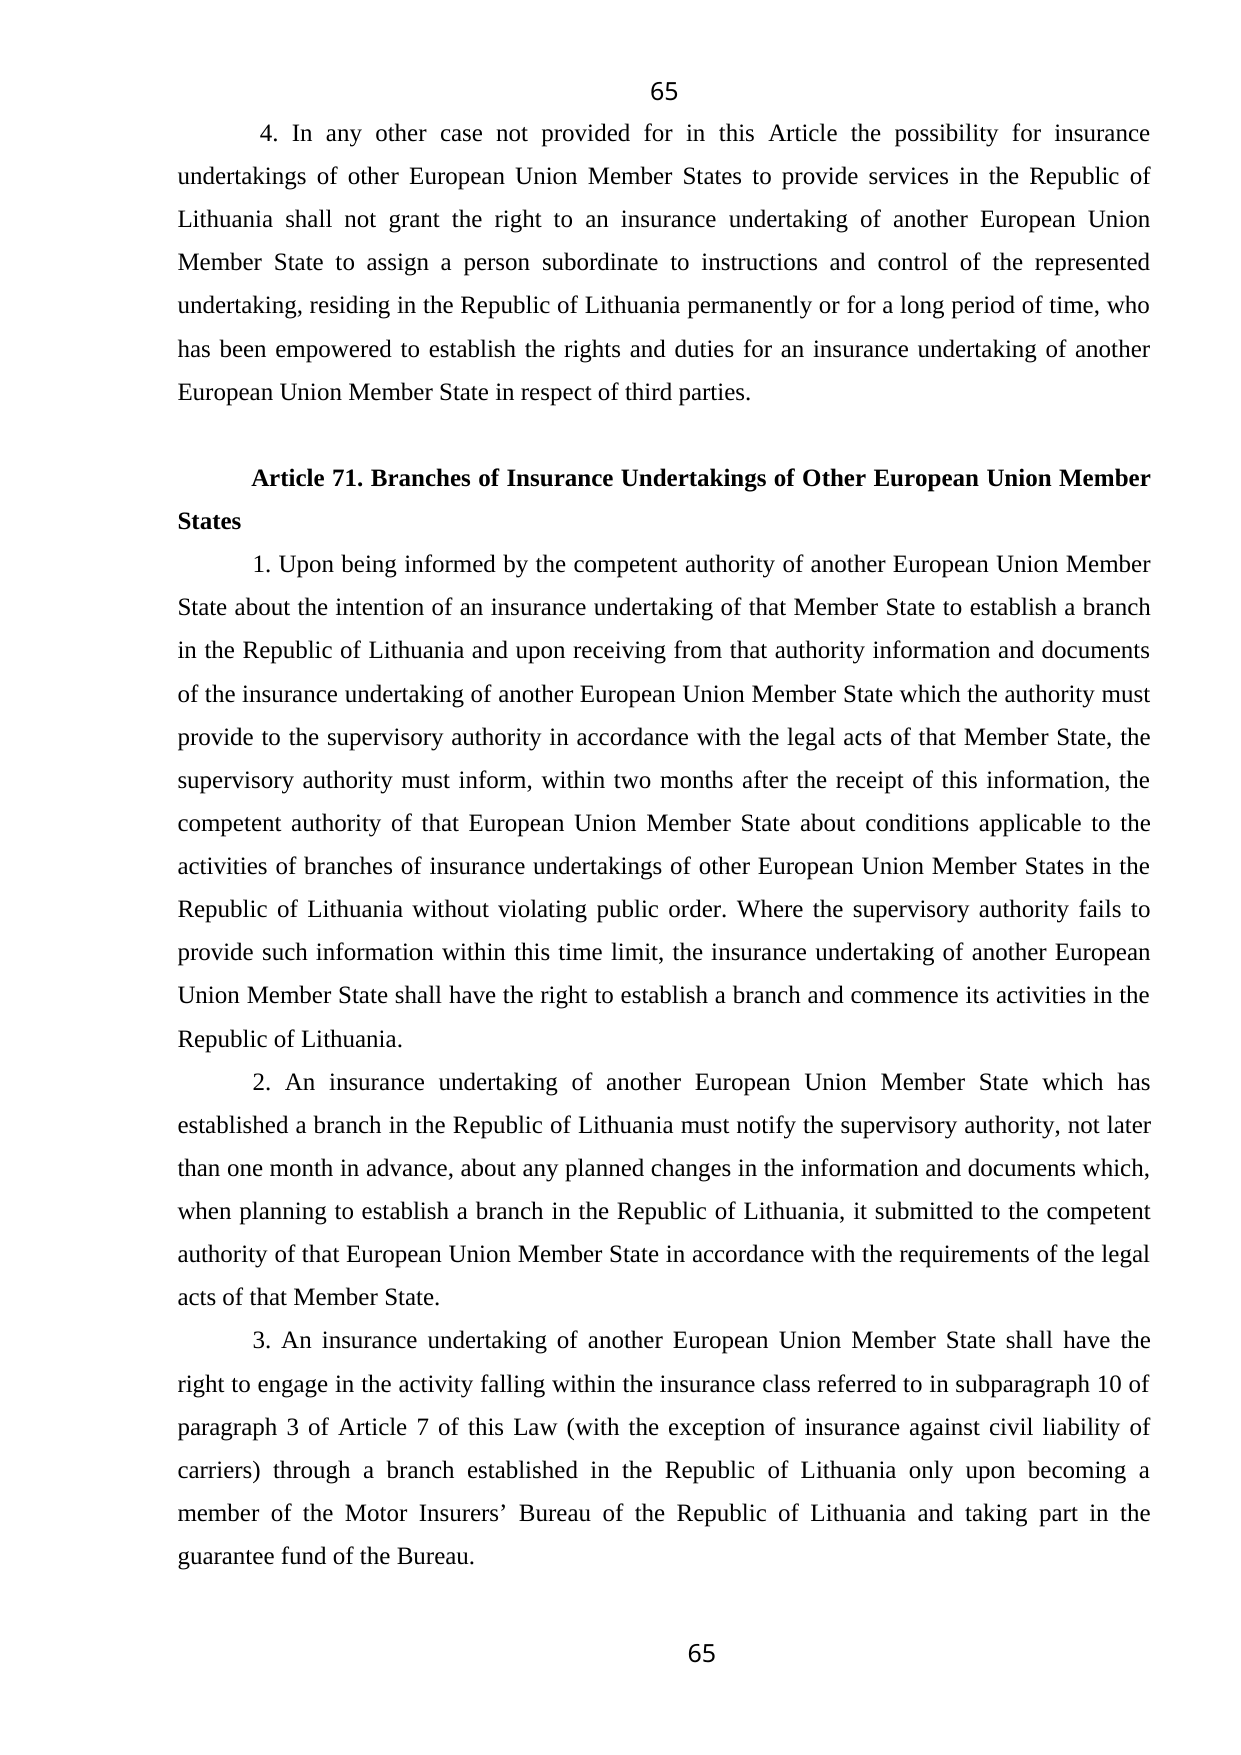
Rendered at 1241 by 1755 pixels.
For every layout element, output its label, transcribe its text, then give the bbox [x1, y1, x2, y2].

text 3. An insurance undertaking of another European Union Member State shall have the right to engage in the activity falling within the insurance class referred to in subparagraph 10 of paragraph 3 of Article 7 of this Law (with the exception of insurance against civil liability of carriers) through a branch established in the Republic of Lithuania only upon becoming a member of the Motor Insurers’ Bureau of the Republic of Lithuania and taking part in the guarantee fund of the Bureau. [177, 1326, 1152, 1570]
text 4. In any other case not provided for in this Article the possibility for insurance undertakings of other European Union Member States to provide services in the Republic of Lithuania shall not grant the right to an insurance undertaking of another European Union Member State to assign a person subordinate to instructions and control of the represented undertaking, residing in the Republic of Lithuania permanently or for a long period of time, who has been empowered to establish the rights and duties for an insurance undertaking of another European Union Member State in respect of third parties. [177, 118, 1152, 406]
text 1. Upon being informed by the competent authority of another European Union Member State about the intention of an insurance undertaking of that Member State to establish a branch in the Republic of Lithuania and upon receiving from that authority information and documents of the insurance undertaking of another European Union Member State which the authority must provide to the supervisory authority in accordance with the legal acts of that Member State, the supervisory authority must inform, within two months after the receipt of this information, the competent authority of that European Union Member State about conditions applicable to the activities of branches of insurance undertakings of other European Union Member States in the Republic of Lithuania without violating public order. Where the supervisory authority fails to provide such information within this time limit, the insurance undertaking of another European Union Member State shall have the right to establish a branch and commence its activities in the Republic of Lithuania. [177, 549, 1152, 1052]
text Article 71. Branches of Insurance Undertakings of Other European Union Member States [177, 463, 1152, 535]
text 2. An insurance undertaking of another European Union Member State which has established a branch in the Republic of Lithuania must notify the supervisory authority, not later than one month in advance, about any planned changes in the information and documents which, when planning to establish a branch in the Republic of Lithuania, it submitted to the competent authority of that European Union Member State in accordance with the requirements of the legal acts of that Member State. [177, 1067, 1152, 1311]
